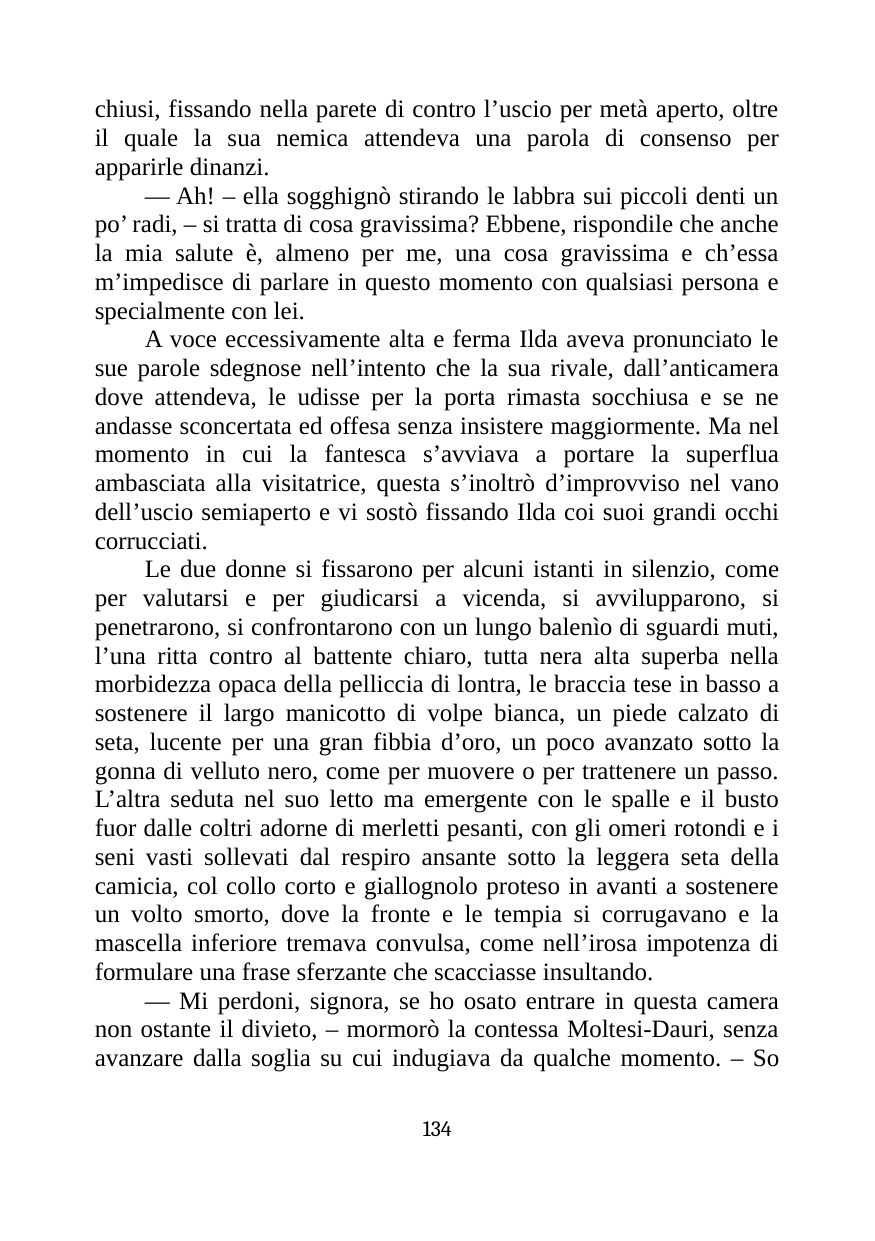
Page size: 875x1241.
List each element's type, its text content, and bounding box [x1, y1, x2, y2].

text chiusi, fissando nella parete di contro l’uscio per metà aperto, oltre il quale la sua nemica attendeva una parola di consenso per apparirle dinanzi. [94, 94, 779, 181]
text — Ah! – ella sogghignò stirando le labbra sui piccoli denti un po’ radi, – si tratta di cosa gravissima? Ebbene, rispondile che anche la mia salute è, almeno per me, una cosa gravissima e ch’essa m’impedisce di parlare in questo momento con qualsiasi persona e specialmente con lei. [94, 181, 779, 324]
text Le due donne si fissarono per alcuni istanti in silenzio, come per valutarsi e per giudicarsi a vicenda, si avvilupparono, si penetrarono, si confrontarono con un lungo balenìo di sguardi muti, l’una ritta contro al battente chiaro, tutta nera alta superba nella morbidezza opaca della pelliccia di lontra, le braccia tese in basso a sostenere il largo manicotto di volpe bianca, un piede calzato di seta, lucente per una gran fibbia d’oro, un poco avanzato sotto la gonna di velluto nero, come per muovere o per trattenere un passo. L’altra seduta nel suo letto ma emergente con le spalle e il busto fuor dalle coltri adorne di merletti pesanti, con gli omeri rotondi e i seni vasti sollevati dal respiro ansante sotto la leggera seta della camicia, col collo corto e giallognolo proteso in avanti a sostenere un volto smorto, dove la fronte e le tempia si corrugavano e la mascella inferiore tremava convulsa, come nell’irosa impotenza di formulare una frase sferzante che scacciasse insultando. [94, 554, 779, 986]
text — Mi perdoni, signora, se ho osato entrare in questa camera non ostante il divieto, – mormorò la contessa Moltesi-Dauri, senza avanzare dalla soglia su cui indugiava da qualche momento. – So [94, 986, 779, 1072]
text A voce eccessivamente alta e ferma Ilda aveva pronunciato le sue parole sdegnose nell’intento che la sua rivale, dall’anticamera dove attendeva, le udisse per la porta rimasta socchiusa e se ne andasse sconcertata ed offesa senza insistere maggiormente. Ma nel momento in cui la fantesca s’avviava a portare la superflua ambasciata alla visitatrice, questa s’inoltrò d’improvviso nel vano dell’uscio semiaperto e vi sostò fissando Ilda coi suoi grandi occhi corrucciati. [94, 324, 779, 554]
